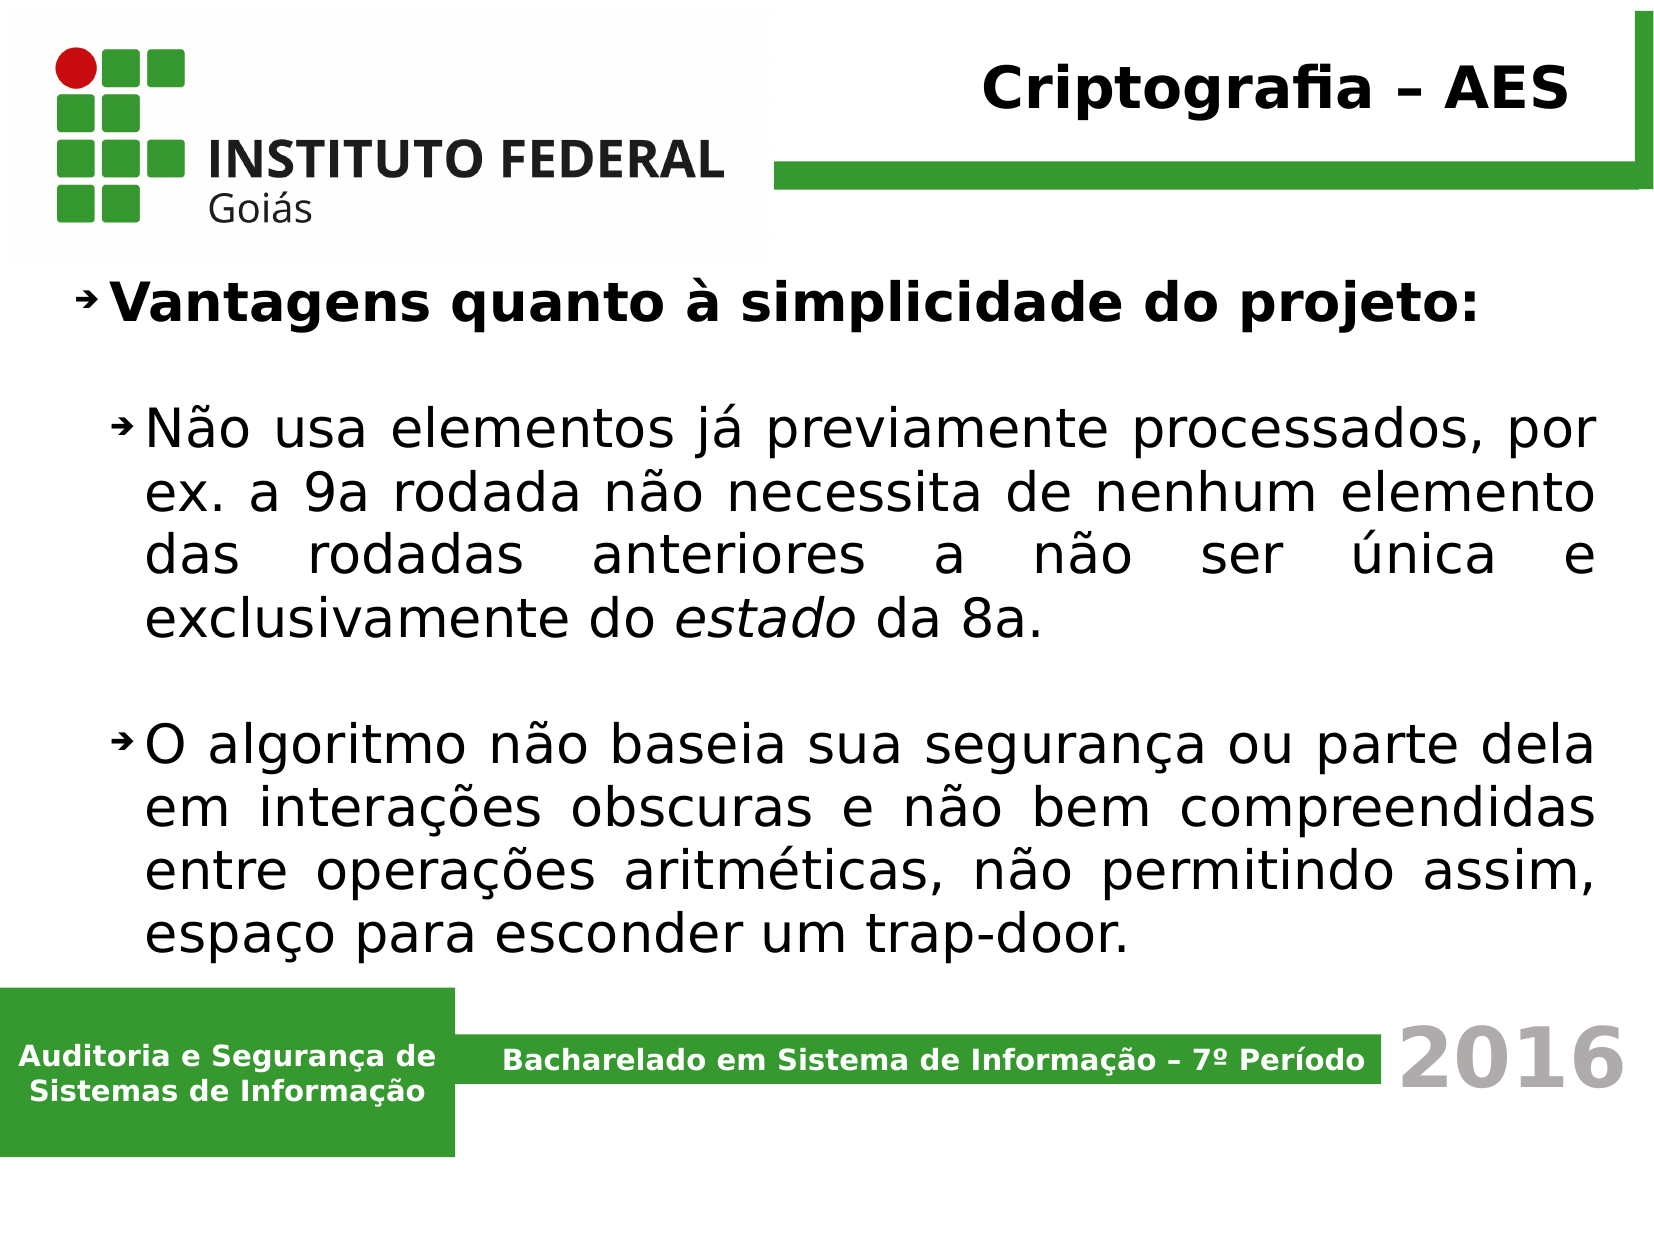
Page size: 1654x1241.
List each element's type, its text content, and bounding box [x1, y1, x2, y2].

picture [5, 5, 774, 265]
text_box Criptografia – AES [836, 42, 1587, 138]
text_box [774, 10, 1654, 190]
text_box Vantagens quanto à simplicidade do projeto: Não usa elementos já previamente processados, por ex. a 9a rodada não necessita de nenhum elemento das rodadas anteriores a não ser única e exclusivamente do estado da 8a. O algoritmo não baseia sua segurança ou parte dela em interações obscuras e não bem compreendidas entre operações aritméticas, não permitindo assim, espaço para esconder um trap-door. [59, 264, 1615, 1099]
text_box 2016 [1381, 996, 1648, 1147]
text_box Auditoria e Segurança de Sistemas de Informação [0, 987, 456, 1158]
